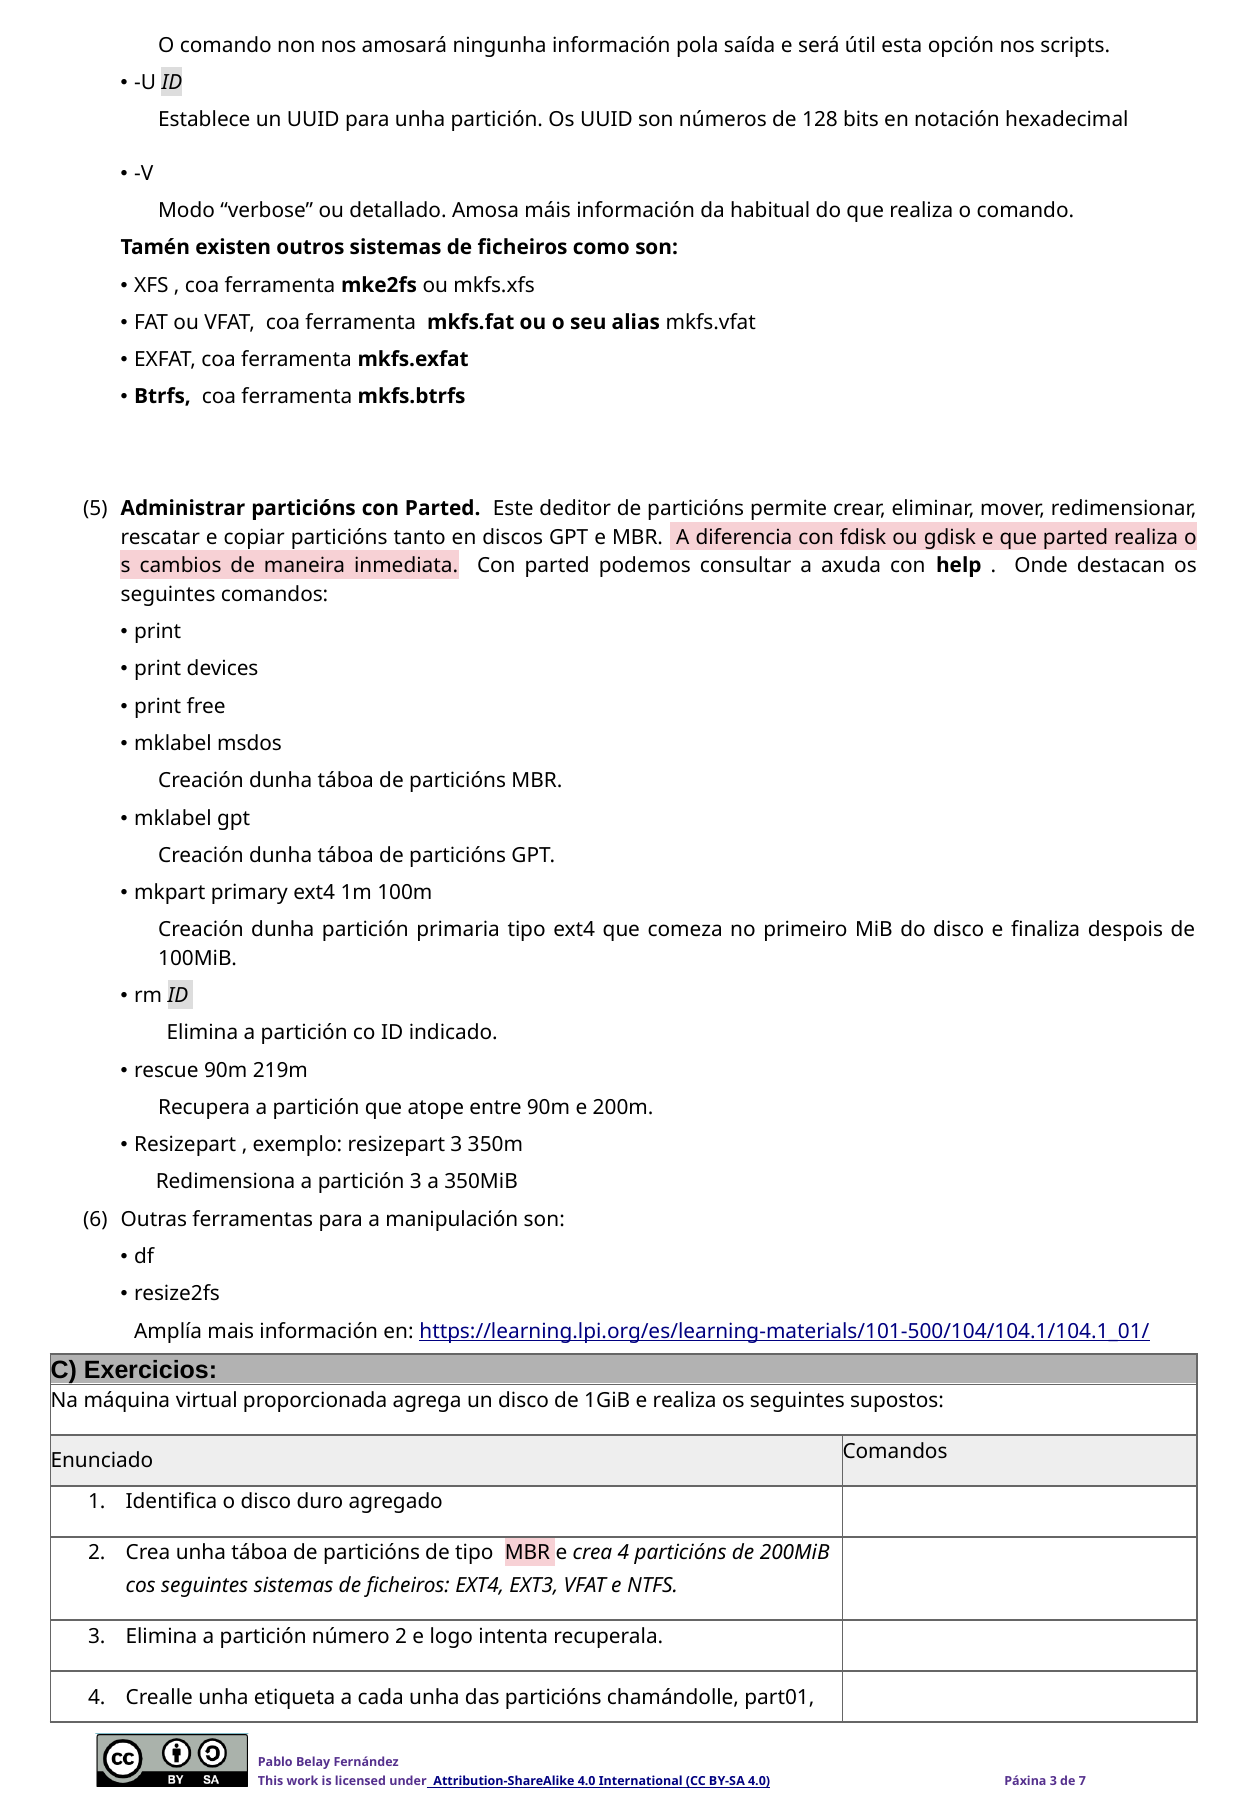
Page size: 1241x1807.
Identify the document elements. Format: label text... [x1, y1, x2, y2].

list Btrfs, coa ferramenta mkfs.btrfs [120, 382, 1197, 410]
list Resizepart , exemplo: resizepart 3 350m [120, 1129, 1197, 1158]
list O comando non nos amosará ningunha información pola saída e será útil esta opción nos scripts. [120, 30, 1197, 58]
list FAT ou VFAT, coa ferramenta mkfs.fat ou o seu alias mkfs.vfat [120, 307, 1197, 336]
list Establece un UUID para unha partición. Os UUID son números de 128 bits en notación hexadecimal [120, 104, 1197, 133]
list Creación dunha táboa de particións MBR. [120, 765, 1197, 794]
list mklabel msdos [120, 728, 1197, 756]
list Recupera a partición que atope entre 90m e 200m. [120, 1092, 1197, 1121]
text Amplía mais información en: https://learning.lpi.org/es/learning-materials/101-500/104/104.1/104.1_01/ [45, 1316, 1197, 1344]
table_cell Crealle unha etiqueta a cada unha das particións chamándolle, part01, [51, 1672, 842, 1721]
list print [120, 616, 1197, 644]
table_cell Na máquina virtual proporcionada agrega un disco de 1GiB e realiza os seguintes supostos: [51, 1385, 1196, 1434]
list Creación dunha táboa de particións GPT. [120, 840, 1197, 868]
list df [120, 1241, 1197, 1270]
list -U ID [120, 67, 1197, 96]
list print devices [120, 653, 1197, 682]
list Administrar particións con Parted. Este deditor de particións permite crear, eliminar, mover, redimensionar, rescatar e copiar particións tanto en discos GPT e MBR. A diferencia con fdisk ou gdisk e que parted realiza o s cambios de maneira inmediata. Con parted podemos consultar a axuda con help . Onde destacan os seguintes comandos: [83, 493, 1197, 607]
list XFS , coa ferramenta mke2fs ou mkfs.xfs [120, 270, 1197, 298]
table_cell [843, 1672, 1196, 1721]
list rescue 90m 219m [120, 1055, 1197, 1083]
table_cell Elimina a partición número 2 e logo intenta recuperala. [51, 1621, 842, 1670]
list Outras ferramentas para a manipulación son: [83, 1204, 1197, 1232]
table_cell [843, 1538, 1196, 1619]
table_cell Enunciado [51, 1436, 842, 1485]
text Elimina a partición co ID indicado. [45, 1017, 1197, 1046]
list -V [120, 158, 1197, 186]
table_cell Comandos [843, 1436, 1196, 1485]
list resize2fs [120, 1278, 1197, 1307]
list EXFAT, coa ferramenta mkfs.exfat [120, 344, 1197, 373]
list print free [120, 691, 1197, 719]
text Redimensiona a partición 3 a 350MiB [45, 1167, 1197, 1195]
table_cell Crea unha táboa de particións de tipo MBR e crea 4 particións de 200MiB cos seguintes sistemas de ficheiros: EXT4, EXT3, VFAT e NTFS. [51, 1538, 842, 1619]
table_cell Identifica o disco duro agregado [51, 1487, 842, 1536]
list Modo “verbose” ou detallado. Amosa máis información da habitual do que realiza o comando. [120, 195, 1197, 224]
picture [95, 1732, 249, 1789]
list mkpart primary ext4 1m 100m [120, 877, 1197, 906]
list Creación dunha partición primaria tipo ext4 que comeza no primeiro MiB do disco e finaliza despois de 100MiB. [120, 914, 1197, 971]
list mklabel gpt [120, 803, 1197, 831]
table_cell [843, 1487, 1196, 1536]
list rm ID [120, 980, 1197, 1009]
list Tamén existen outros sistemas de ficheiros como son: [83, 232, 1197, 261]
table_cell [843, 1621, 1196, 1670]
table_header C) Exercicios: [51, 1355, 1196, 1383]
